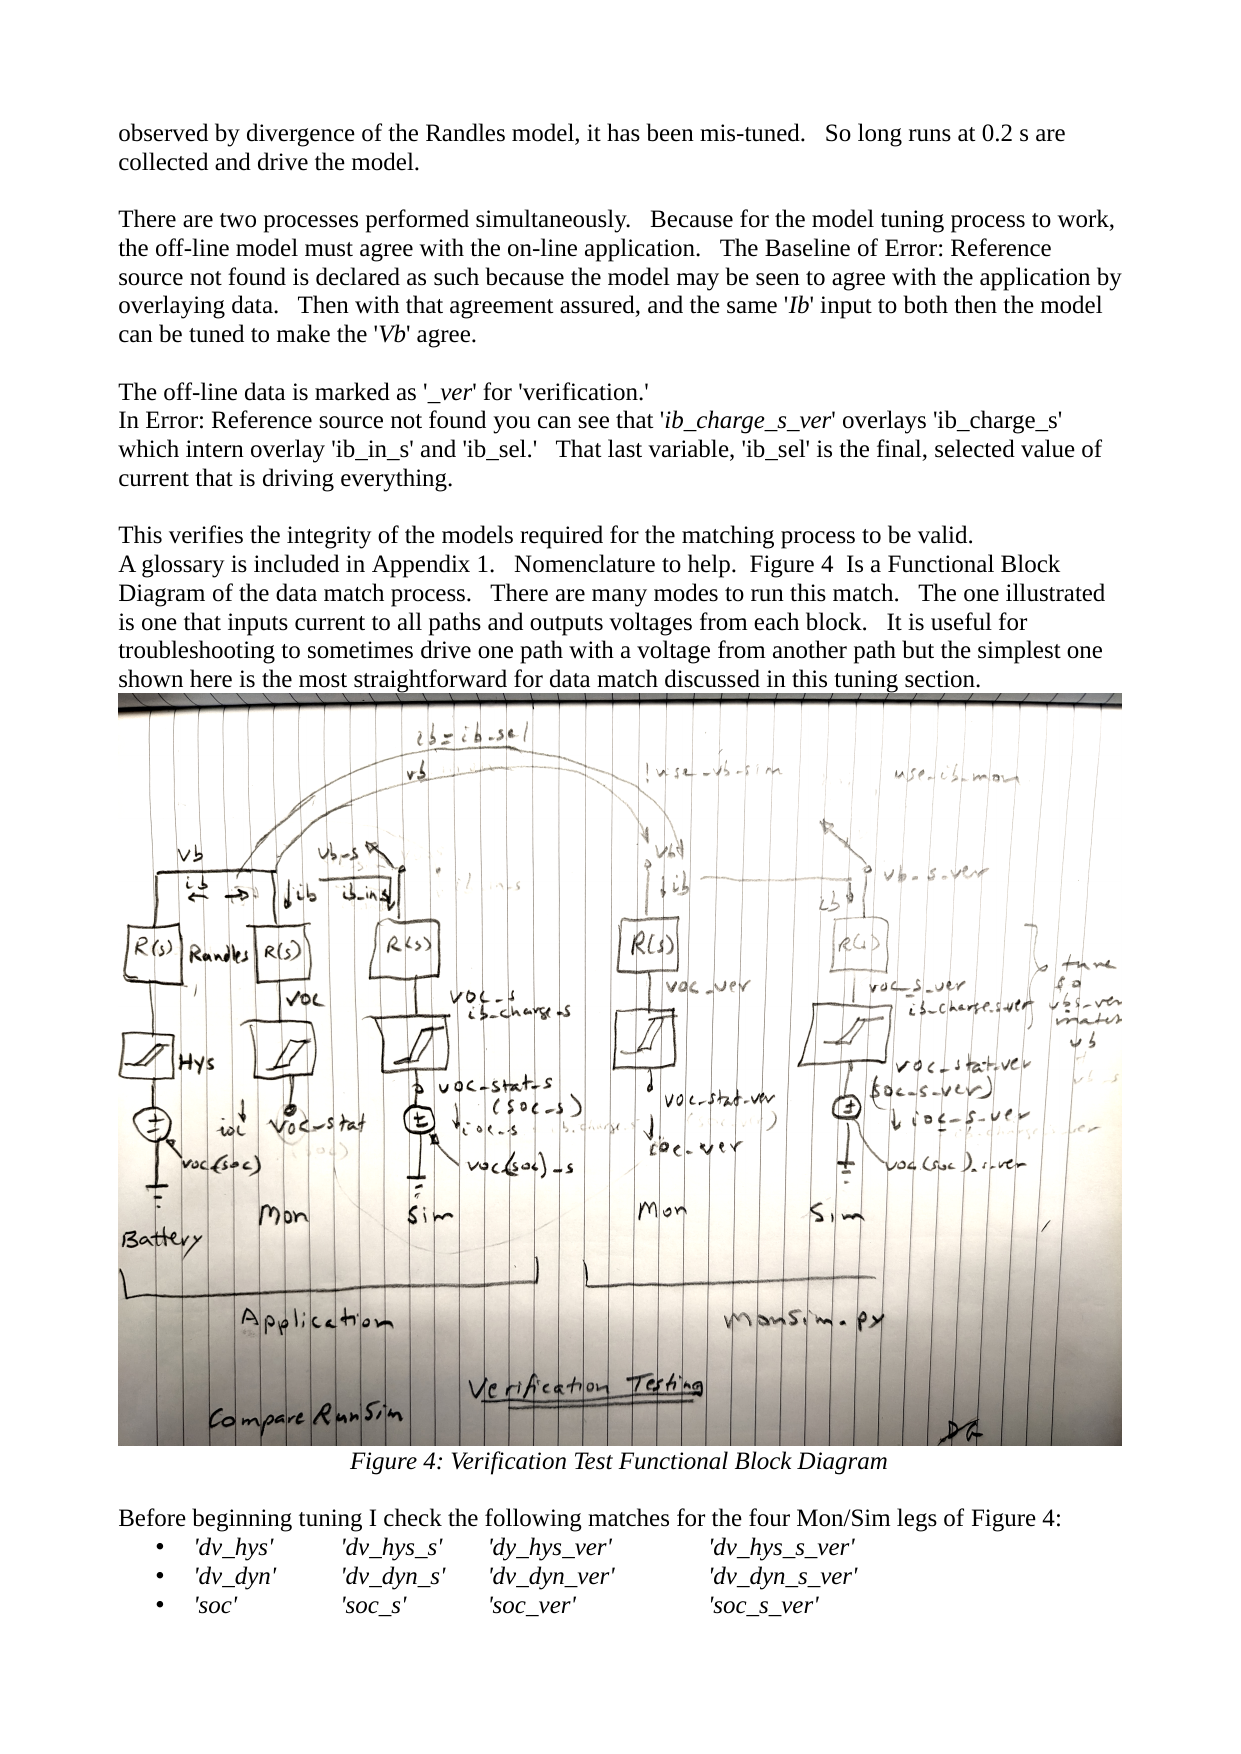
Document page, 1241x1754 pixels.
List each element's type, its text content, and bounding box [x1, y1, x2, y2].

text observed by divergence of the Randles model, it has been mis-tuned. So long runs at 0.2 s are collected and drive the model. [118, 118, 1122, 176]
text There are two processes performed simultaneously. Because for the model tuning process to work, the off-line model must agree with the on-line application. The Baseline of Error: Reference source not found is declared as such because the model may be seen to agree with the application by overlaying data. Then with that agreement assured, and the same 'Ib' input to both then the model can be tuned to make the 'Vb' agree. [118, 204, 1122, 348]
text In Error: Reference source not found you can see that 'ib_charge_s_ver' overlays 'ib_charge_s' which intern overlay 'ib_in_s' and 'ib_sel.' That last variable, 'ib_sel' is the final, selected value of current that is driving everything. [118, 406, 1122, 492]
text Before beginning tuning I check the following matches for the four Mon/Sim legs of Figure 4: [118, 1503, 1122, 1532]
text The off-line data is marked as '_ver' for 'verification.' [118, 377, 1122, 406]
text This verifies the integrity of the models required for the matching process to be valid. [118, 521, 1122, 549]
text Figure 4: Verification Test Functional Block Diagram [118, 1446, 1122, 1475]
picture [118, 693, 1122, 1446]
list 'dv_dyn' 'dv_dyn_s' 'dv_dyn_ver' 'dv_dyn_s_ver' [156, 1561, 1122, 1590]
list 'soc' 'soc_s' 'soc_ver' 'soc_s_ver' [156, 1590, 1122, 1618]
text A glossary is included in Appendix 1. Nomenclature to help. Figure 4 Is a Functional Block Diagram of the data match process. There are many modes to run this match. The one illustrated is one that inputs current to all paths and outputs voltages from each block. It is useful for troubleshooting to sometimes drive one path with a voltage from another path but the simplest one shown here is the most straightforward for data match discussed in this tuning section. [118, 549, 1122, 693]
list 'dv_hys' 'dv_hys_s' 'dy_hys_ver' 'dv_hys_s_ver' [156, 1532, 1122, 1561]
